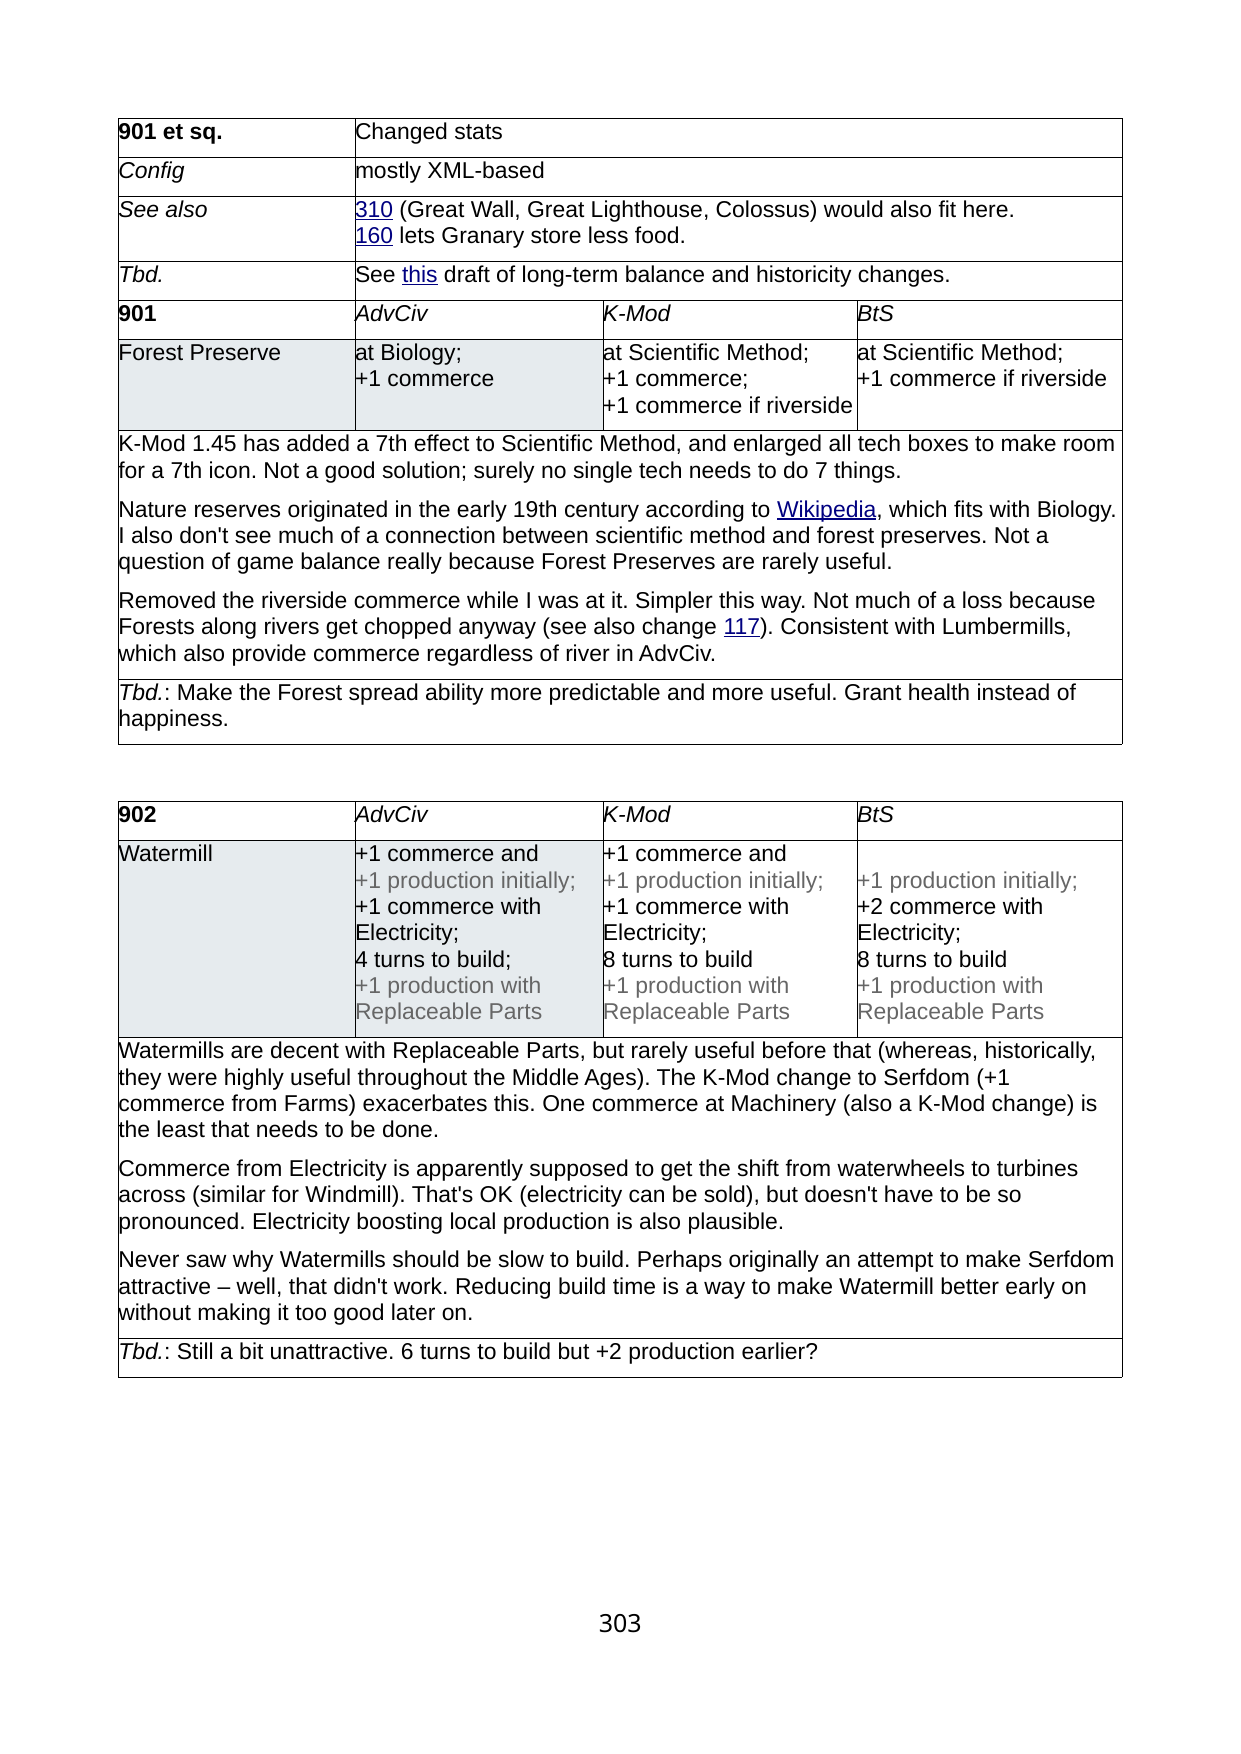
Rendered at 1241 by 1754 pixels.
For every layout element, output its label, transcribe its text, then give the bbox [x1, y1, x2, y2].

table_cell Forest Preserve [119, 340, 355, 430]
table_cell Watermills are decent with Replaceable Parts, but rarely useful before that (whereas, historically, they were highly useful throughout the Middle Ages). The K-Mod change to Serfdom (+1 commerce from Farms) exacerbates this. One commerce at Machinery (also a K-Mod change) is the least that needs to be done. Commerce from Electricity is apparently supposed to get the shift from waterwheels to turbines across (similar for Windmill). That's OK (electricity can be sold), but doesn't have to be so pronounced. Electricity boosting local production is also plausible. Never saw why Watermills should be slow to build. Perhaps originally an attempt to make Serfdom attractive – well, that didn't work. Reducing build time is a way to make Watermill better early on without making it too good later on. [119, 1038, 1122, 1338]
table_cell at Scientific Method; +1 commerce if riverside [858, 340, 1122, 430]
table_cell Tbd.: Make the Forest spread ability more predictable and more useful. Grant health instead of happiness. [119, 680, 1122, 744]
table_header BtS [858, 802, 1122, 840]
table_cell +1 production initially; +2 commerce with Electricity; 8 turns to build +1 production with Replaceable Parts [858, 841, 1122, 1037]
table_cell at Biology; +1 commerce [356, 340, 603, 430]
table_cell Tbd. [119, 262, 355, 300]
table_cell See this draft of long-term balance and historicity changes. [356, 262, 1122, 300]
table_cell Watermill [119, 841, 355, 1037]
table_cell K-Mod 1.45 has added a 7th effect to Scientific Method, and enlarged all tech boxes to make room for a 7th icon. Not a good solution; surely no single tech needs to do 7 things. Nature reserves originated in the early 19th century according to Wikipedia, which fits with Biology. I also don't see much of a connection between scientific method and forest preserves. Not a question of game balance really because Forest Preserves are rarely useful. Removed the riverside commerce while I was at it. Simpler this way. Not much of a loss because Forests along rivers get chopped anyway (see also change 117). Consistent with Lumbermills, which also provide commerce regardless of river in AdvCiv. [119, 431, 1122, 678]
table_header AdvCiv [356, 802, 603, 840]
table_cell +1 commerce and +1 production initially; +1 commerce with Electricity; 8 turns to build +1 production with Replaceable Parts [604, 841, 857, 1037]
table_cell Config [119, 158, 355, 196]
table_cell BtS [858, 301, 1122, 339]
table_cell +1 commerce and +1 production initially; +1 commerce with Electricity; 4 turns to build; +1 production with Replaceable Parts [356, 841, 603, 1037]
table_header Changed stats [356, 119, 1122, 157]
table_header 901 et sq. [119, 119, 355, 157]
table_cell AdvCiv [356, 301, 603, 339]
table_header 902 [119, 802, 355, 840]
table_cell 310 (Great Wall, Great Lighthouse, Colossus) would also fit here. 160 lets Granary store less food. [356, 197, 1122, 261]
table_cell 901 [119, 301, 355, 339]
table_cell See also [119, 197, 355, 261]
table_cell Tbd.: Still a bit unattractive. 6 turns to build but +2 production earlier? [119, 1339, 1122, 1377]
table_cell mostly XML-based [356, 158, 1122, 196]
table_header K-Mod [604, 802, 857, 840]
table_cell K-Mod [604, 301, 857, 339]
table_cell at Scientific Method; +1 commerce; +1 commerce if riverside [604, 340, 857, 430]
